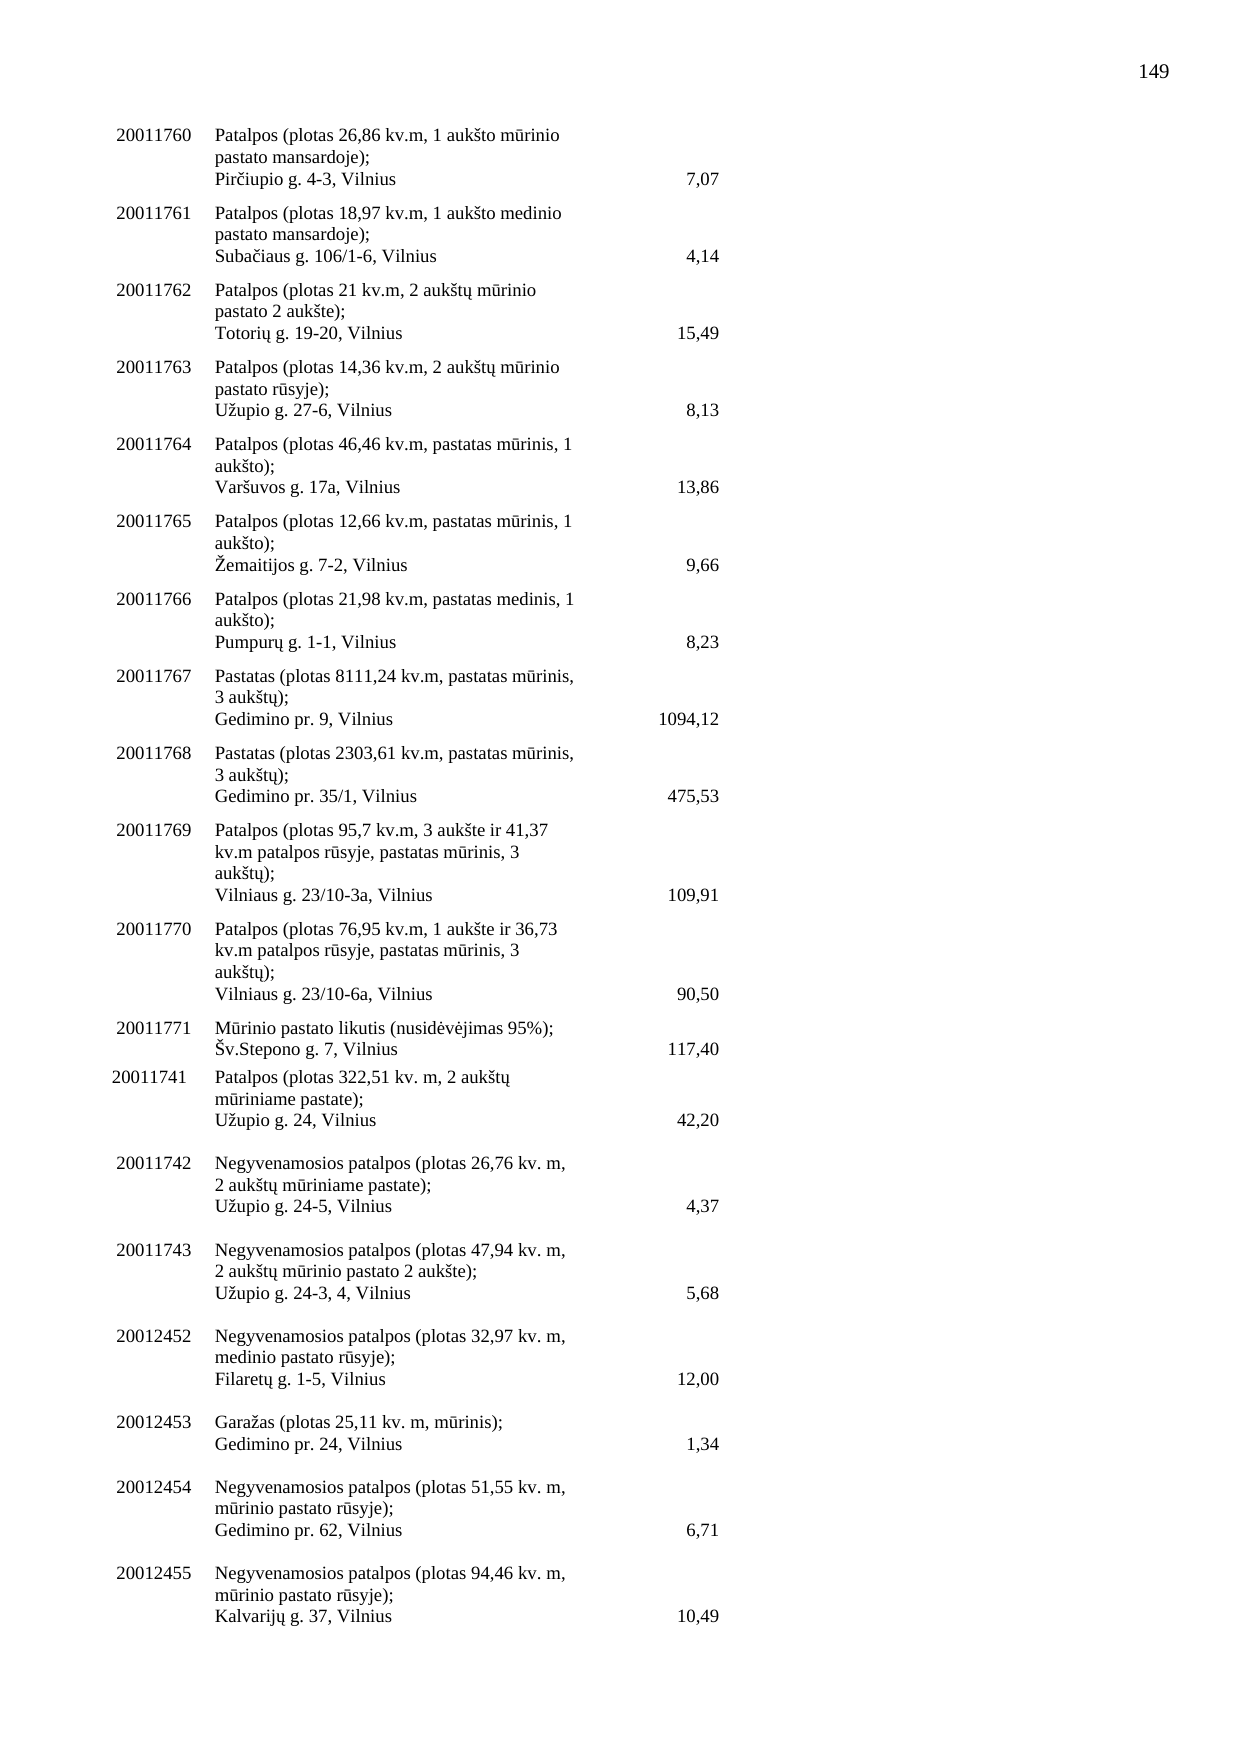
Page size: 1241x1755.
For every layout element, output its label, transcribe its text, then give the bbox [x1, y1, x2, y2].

table_cell [1104, 1325, 1192, 1411]
table_cell Negyvenamosios patalpos (plotas 32,97 kv. m, medinio pastato rūsyje); Filaretų g. 1-5, Vilnius [203, 1325, 587, 1411]
table_cell 20011762 [100, 273, 203, 350]
table_cell Patalpos (plotas 26,86 kv.m, 1 aukšto mūrinio pastato mansardoje); Pirčiupio g. 4-3, Vilnius [203, 118, 587, 195]
table_cell [1104, 1562, 1192, 1648]
table_cell [975, 1325, 1104, 1411]
table_cell Pastatas (plotas 8111,24 kv.m, pastatas mūrinis, 3 aukštų); Gedimino pr. 9, Vilnius [203, 659, 587, 736]
table_cell [971, 659, 1104, 736]
table_cell Patalpos (plotas 21 kv.m, 2 aukštų mūrinio pastato 2 aukšte); Totorių g. 19-20, Vilnius [203, 273, 587, 350]
table_cell [735, 1325, 853, 1411]
table_cell Negyvenamosios patalpos (plotas 51,55 kv. m, mūrinio pastato rūsyje); Gedimino pr. 62, Vilnius [203, 1476, 587, 1562]
table_cell [853, 1562, 974, 1648]
table_cell [853, 912, 971, 1010]
table_cell [1104, 813, 1192, 912]
table_cell [1104, 195, 1192, 272]
table_cell 20011767 [100, 659, 203, 736]
table_cell 4,14 [587, 195, 735, 272]
table_cell [1104, 427, 1192, 504]
table_cell Patalpos (plotas 46,46 kv.m, pastatas mūrinis, 1 aukšto); Varšuvos g. 17a, Vilnius [203, 427, 587, 504]
table_cell 15,49 [587, 273, 735, 350]
table_cell 117,40 [587, 1010, 735, 1066]
table_cell 20012453 [100, 1411, 203, 1476]
table_cell [853, 1010, 971, 1066]
table_cell 20012454 [100, 1476, 203, 1562]
table_cell [1104, 118, 1192, 195]
table_cell Negyvenamosios patalpos (plotas 26,76 kv. m, 2 aukštų mūriniame pastate); Užupio g. 24-5, Vilnius [203, 1152, 587, 1238]
table_cell [853, 350, 971, 427]
table_cell [975, 1239, 1104, 1325]
table_cell [853, 659, 971, 736]
table_cell [853, 1411, 974, 1476]
table_cell 8,13 [587, 350, 735, 427]
table_cell [1104, 273, 1192, 350]
table_cell [735, 1239, 853, 1325]
table_cell 20011760 [100, 118, 203, 195]
table_cell [971, 912, 1104, 1010]
table_cell [1104, 1239, 1192, 1325]
table_cell [853, 1066, 974, 1152]
table_cell Garažas (plotas 25,11 kv. m, mūrinis); Gedimino pr. 24, Vilnius [203, 1411, 587, 1476]
table_cell [735, 504, 853, 581]
table_cell [853, 581, 971, 658]
table_cell 20012452 [100, 1325, 203, 1411]
table_cell 6,71 [587, 1476, 735, 1562]
table_cell 9,66 [587, 504, 735, 581]
table_cell [735, 912, 853, 1010]
table_cell 8,23 [587, 581, 735, 658]
table_cell Negyvenamosios patalpos (plotas 47,94 kv. m, 2 aukštų mūrinio pastato 2 aukšte); Užupio g. 24-3, 4, Vilnius [203, 1239, 587, 1325]
table_cell 20011770 [100, 912, 203, 1010]
table_cell 20011768 [100, 736, 203, 813]
table_cell Patalpos (plotas 76,95 kv.m, 1 aukšte ir 36,73 kv.m patalpos rūsyje, pastatas mūrinis, 3 aukštų); Vilniaus g. 23/10-6a, Vilnius [203, 912, 587, 1010]
table_cell 20012455 [100, 1562, 203, 1648]
table_cell Patalpos (plotas 322,51 kv. m, 2 aukštų mūriniame pastate); Užupio g. 24, Vilnius [203, 1066, 587, 1152]
table_cell [971, 736, 1104, 813]
table_cell Mūrinio pastato likutis (nusidėvėjimas 95%); Šv.Stepono g. 7, Vilnius [203, 1010, 587, 1066]
table_cell [1104, 1411, 1192, 1476]
table_cell [853, 118, 971, 195]
table_cell 90,50 [587, 912, 735, 1010]
table_cell [1104, 912, 1192, 1010]
table_cell 20011766 [100, 581, 203, 658]
table_cell [853, 1152, 974, 1238]
table_cell [1104, 1476, 1192, 1562]
table_cell 20011742 [100, 1152, 203, 1238]
table_cell 20011743 [100, 1239, 203, 1325]
table_cell [853, 1476, 974, 1562]
table_cell [971, 504, 1104, 581]
table_cell 12,00 [587, 1325, 735, 1411]
table_cell [735, 581, 853, 658]
table_cell [853, 1239, 974, 1325]
table_cell 10,49 [587, 1562, 735, 1648]
table_cell 20011771 [100, 1010, 203, 1066]
table_cell Negyvenamosios patalpos (plotas 94,46 kv. m, mūrinio pastato rūsyje); Kalvarijų g. 37, Vilnius [203, 1562, 587, 1648]
table_cell [735, 659, 853, 736]
table_cell [735, 736, 853, 813]
table_cell [853, 813, 971, 912]
table_cell [971, 350, 1104, 427]
table_cell [735, 195, 853, 272]
table_cell [1104, 1066, 1192, 1152]
table_cell 20011764 [100, 427, 203, 504]
table_cell Pastatas (plotas 2303,61 kv.m, pastatas mūrinis, 3 aukštų); Gedimino pr. 35/1, Vilnius [203, 736, 587, 813]
table_cell [1104, 504, 1192, 581]
table_cell Patalpos (plotas 95,7 kv.m, 3 aukšte ir 41,37 kv.m patalpos rūsyje, pastatas mūrinis, 3 aukštų); Vilniaus g. 23/10-3a, Vilnius [203, 813, 587, 912]
table_cell [735, 427, 853, 504]
table_cell [853, 504, 971, 581]
table_cell Patalpos (plotas 14,36 kv.m, 2 aukštų mūrinio pastato rūsyje); Užupio g. 27-6, Vilnius [203, 350, 587, 427]
table_cell 109,91 [587, 813, 735, 912]
table_cell [975, 1066, 1104, 1152]
table_cell 5,68 [587, 1239, 735, 1325]
table_cell 7,07 [587, 118, 735, 195]
table_cell [1104, 350, 1192, 427]
table_cell [735, 1066, 853, 1152]
table_cell 20011765 [100, 504, 203, 581]
table_cell 20011763 [100, 350, 203, 427]
table_cell Patalpos (plotas 12,66 kv.m, pastatas mūrinis, 1 aukšto); Žemaitijos g. 7-2, Vilnius [203, 504, 587, 581]
table_cell 13,86 [587, 427, 735, 504]
table_cell [853, 427, 971, 504]
table_cell 42,20 [587, 1066, 735, 1152]
table_cell [853, 1325, 974, 1411]
table_cell 20011741 [100, 1066, 203, 1152]
table_cell [971, 427, 1104, 504]
table_cell [971, 1010, 1104, 1066]
table_cell [971, 813, 1104, 912]
table_cell [1104, 659, 1192, 736]
table_cell [971, 581, 1104, 658]
table_cell Patalpos (plotas 18,97 kv.m, 1 aukšto medinio pastato mansardoje); Subačiaus g. 106/1-6, Vilnius [203, 195, 587, 272]
table_cell [1104, 736, 1192, 813]
table_cell [735, 1010, 853, 1066]
table_cell [735, 1476, 853, 1562]
table_cell [735, 118, 853, 195]
table_cell [735, 813, 853, 912]
table_cell 20011769 [100, 813, 203, 912]
table_cell [1104, 1152, 1192, 1238]
table_cell [853, 195, 971, 272]
table_cell [853, 273, 971, 350]
table_cell 475,53 [587, 736, 735, 813]
table_cell [735, 1411, 853, 1476]
table_cell [735, 1562, 853, 1648]
table_cell 20011761 [100, 195, 203, 272]
table_cell [735, 273, 853, 350]
table_cell [971, 118, 1104, 195]
table_cell [975, 1476, 1104, 1562]
table_cell [975, 1411, 1104, 1476]
table_cell 1,34 [587, 1411, 735, 1476]
table_cell 4,37 [587, 1152, 735, 1238]
table_cell [971, 195, 1104, 272]
table_cell [1104, 1010, 1192, 1066]
table_cell 1094,12 [587, 659, 735, 736]
table_cell [975, 1562, 1104, 1648]
table_cell [853, 736, 971, 813]
table_cell [735, 350, 853, 427]
table_cell [1104, 581, 1192, 658]
table_cell [971, 273, 1104, 350]
table_cell [975, 1152, 1104, 1238]
table_cell [735, 1152, 853, 1238]
table_cell Patalpos (plotas 21,98 kv.m, pastatas medinis, 1 aukšto); Pumpurų g. 1-1, Vilnius [203, 581, 587, 658]
